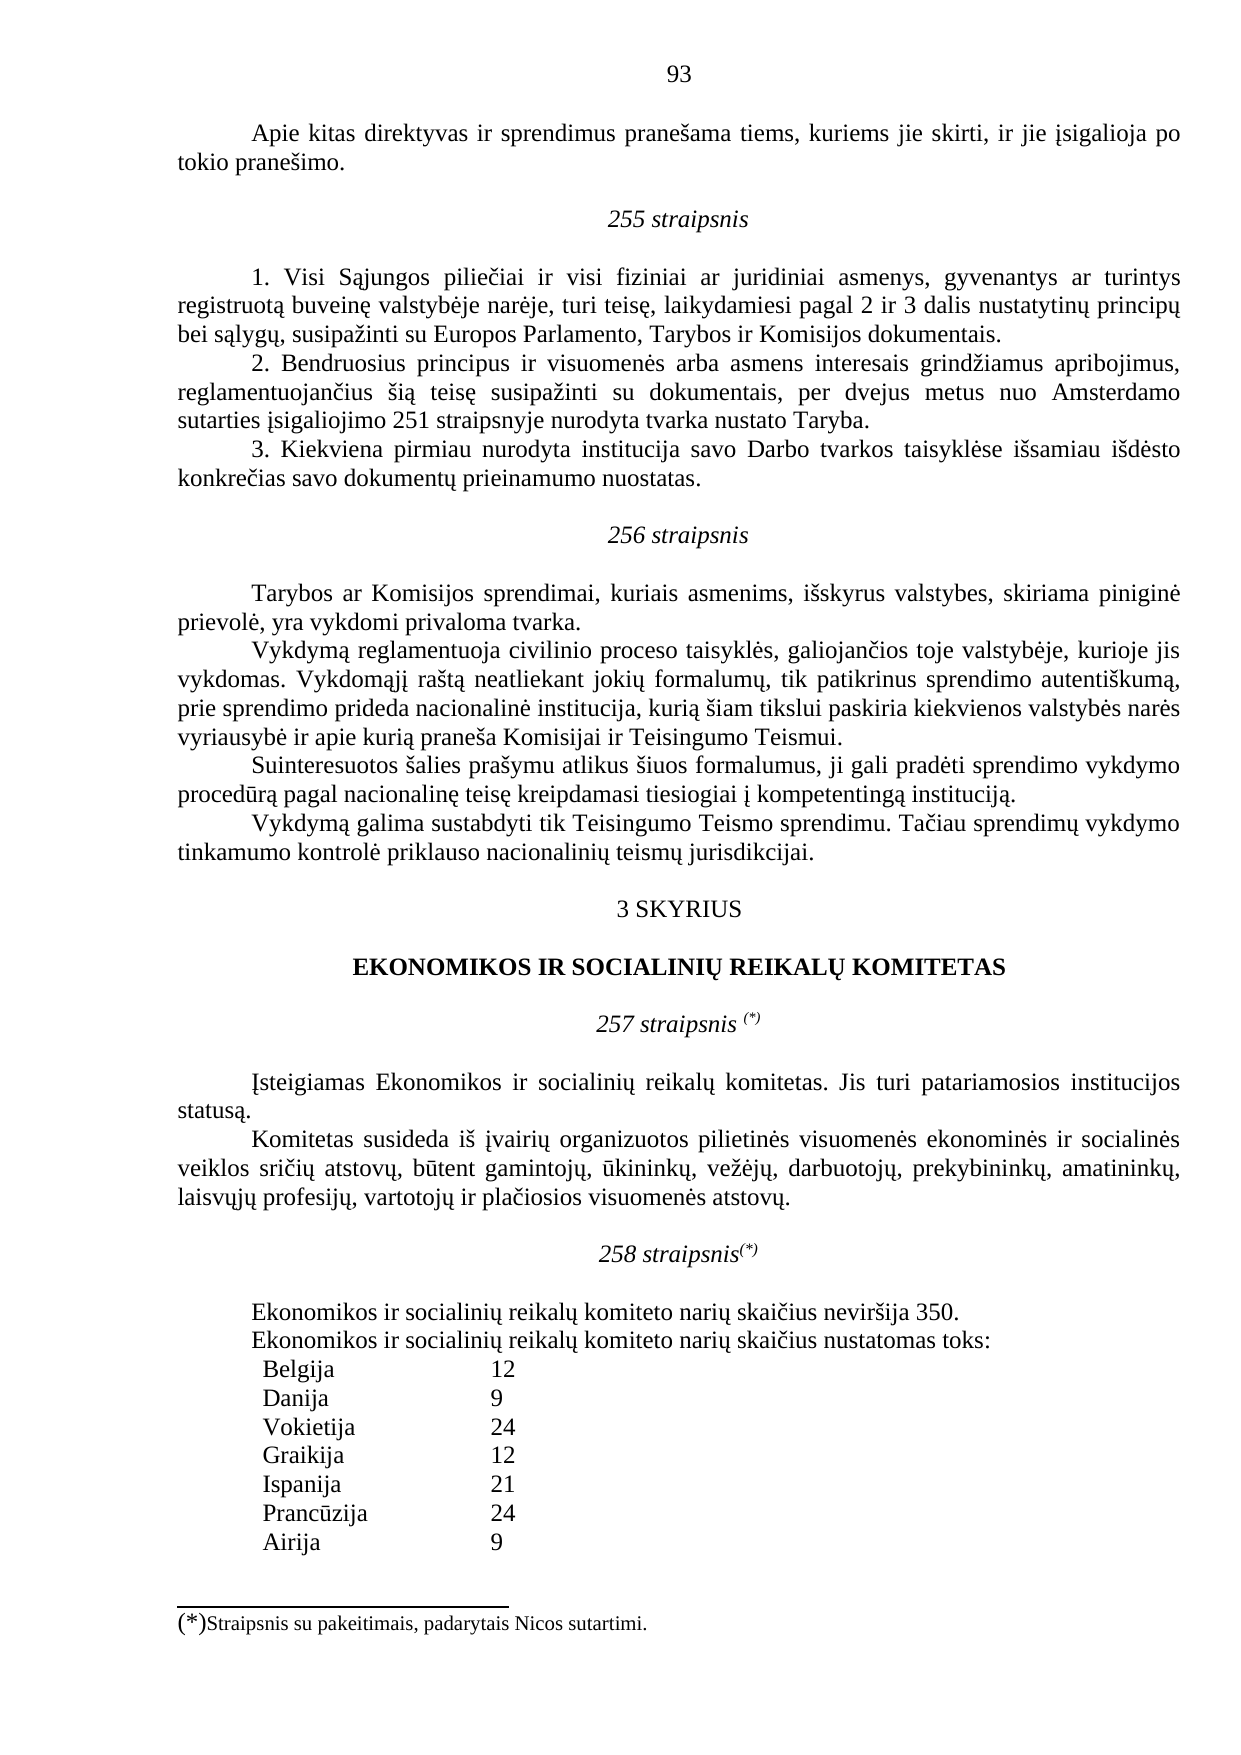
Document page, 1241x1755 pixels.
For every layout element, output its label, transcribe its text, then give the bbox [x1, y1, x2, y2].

text 1. Visi Sąjungos piliečiai ir visi fiziniai ar juridiniai asmenys, gyvenantys ar turintys registruotą buveinę valstybėje narėje, turi teisę, laikydamiesi pagal 2 ir 3 dalis nustatytinų principų bei sąlygų, susipažinti su Europos Parlamento, Tarybos ir Komisijos dokumentais. [177, 262, 1181, 348]
text 3 SKYRIUS [177, 894, 1181, 923]
text Suinteresuotos šalies prašymu atlikus šiuos formalumus, ji gali pradėti sprendimo vykdymo procedūrą pagal nacionalinę teisę kreipdamasi tiesiogiai į kompetentingą instituciją. [177, 751, 1181, 808]
table_cell Airija [177, 1527, 479, 1556]
text Vykdymą galima sustabdyti tik Teisingumo Teismo sprendimu. Tačiau sprendimų vykdymo tinkamumo kontrolė priklauso nacionalinių teismų jurisdikcijai. [177, 808, 1181, 866]
text Apie kitas direktyvas ir sprendimus pranešama tiems, kuriems jie skirti, ir jie įsigalioja po tokio pranešimo. [177, 118, 1181, 176]
text 255 straipsnis [177, 204, 1181, 233]
text 258 straipsnis(*) [177, 1239, 1181, 1268]
text Tarybos ar Komisijos sprendimai, kuriais asmenims, išskyrus valstybes, skiriama piniginė prievolė, yra vykdomi privaloma tvarka. [177, 578, 1181, 636]
table_cell 9 [479, 1527, 545, 1556]
table_header 12 [479, 1354, 545, 1383]
text 256 straipsnis [177, 521, 1181, 549]
text 2. Bendruosius principus ir visuomenės arba asmens interesais grindžiamus apribojimus, reglamentuojančius šią teisę susipažinti su dokumentais, per dvejus metus nuo Amsterdamo sutarties įsigaliojimo 251 straipsnyje nurodyta tvarka nustato Taryba. [177, 348, 1181, 434]
table_cell 12 [479, 1441, 545, 1469]
table_cell Graikija [177, 1441, 479, 1469]
table_cell 24 [479, 1412, 545, 1441]
table_cell 24 [479, 1498, 545, 1527]
text Vykdymą reglamentuoja civilinio proceso taisyklės, galiojančios toje valstybėje, kurioje jis vykdomas. Vykdomąjį raštą neatliekant jokių formalumų, tik patikrinus sprendimo autentiškumą, prie sprendimo prideda nacionalinė institucija, kurią šiam tikslui paskiria kiekvienos valstybės narės vyriausybė ir apie kurią praneša Komisijai ir Teisingumo Teismui. [177, 636, 1181, 751]
table_cell 21 [479, 1469, 545, 1498]
table_cell Prancūzija [177, 1498, 479, 1527]
table_cell Danija [177, 1383, 479, 1412]
text Ekonomikos ir socialinių reikalų komiteto narių skaičius nustatomas toks: [177, 1326, 1181, 1354]
text Straipsnis su pakeitimais, padarytais Nicos sutartimi. [177, 1607, 1181, 1636]
text 257 straipsnis [177, 1009, 1181, 1038]
table_header Belgija [177, 1354, 479, 1383]
table_cell Ispanija [177, 1469, 479, 1498]
table_cell Vokietija [177, 1412, 479, 1441]
table_cell 9 [479, 1383, 545, 1412]
text EKONOMIKOS IR SOCIALINIŲ REIKALŲ KOMITETAS [177, 952, 1181, 981]
text Ekonomikos ir socialinių reikalų komiteto narių skaičius neviršija 350. [177, 1297, 1181, 1326]
text Įsteigiamas Ekonomikos ir socialinių reikalų komitetas. Jis turi patariamosios institucijos statusą. [177, 1067, 1181, 1124]
text Komitetas susideda iš įvairių organizuotos pilietinės visuomenės ekonominės ir socialinės veiklos sričių atstovų, būtent gamintojų, ūkininkų, vežėjų, darbuotojų, prekybininkų, amatininkų, laisvųjų profesijų, vartotojų ir plačiosios visuomenės atstovų. [177, 1124, 1181, 1211]
text 3. Kiekviena pirmiau nurodyta institucija savo Darbo tvarkos taisyklėse išsamiau išdėsto konkrečias savo dokumentų prieinamumo nuostatas. [177, 434, 1181, 492]
